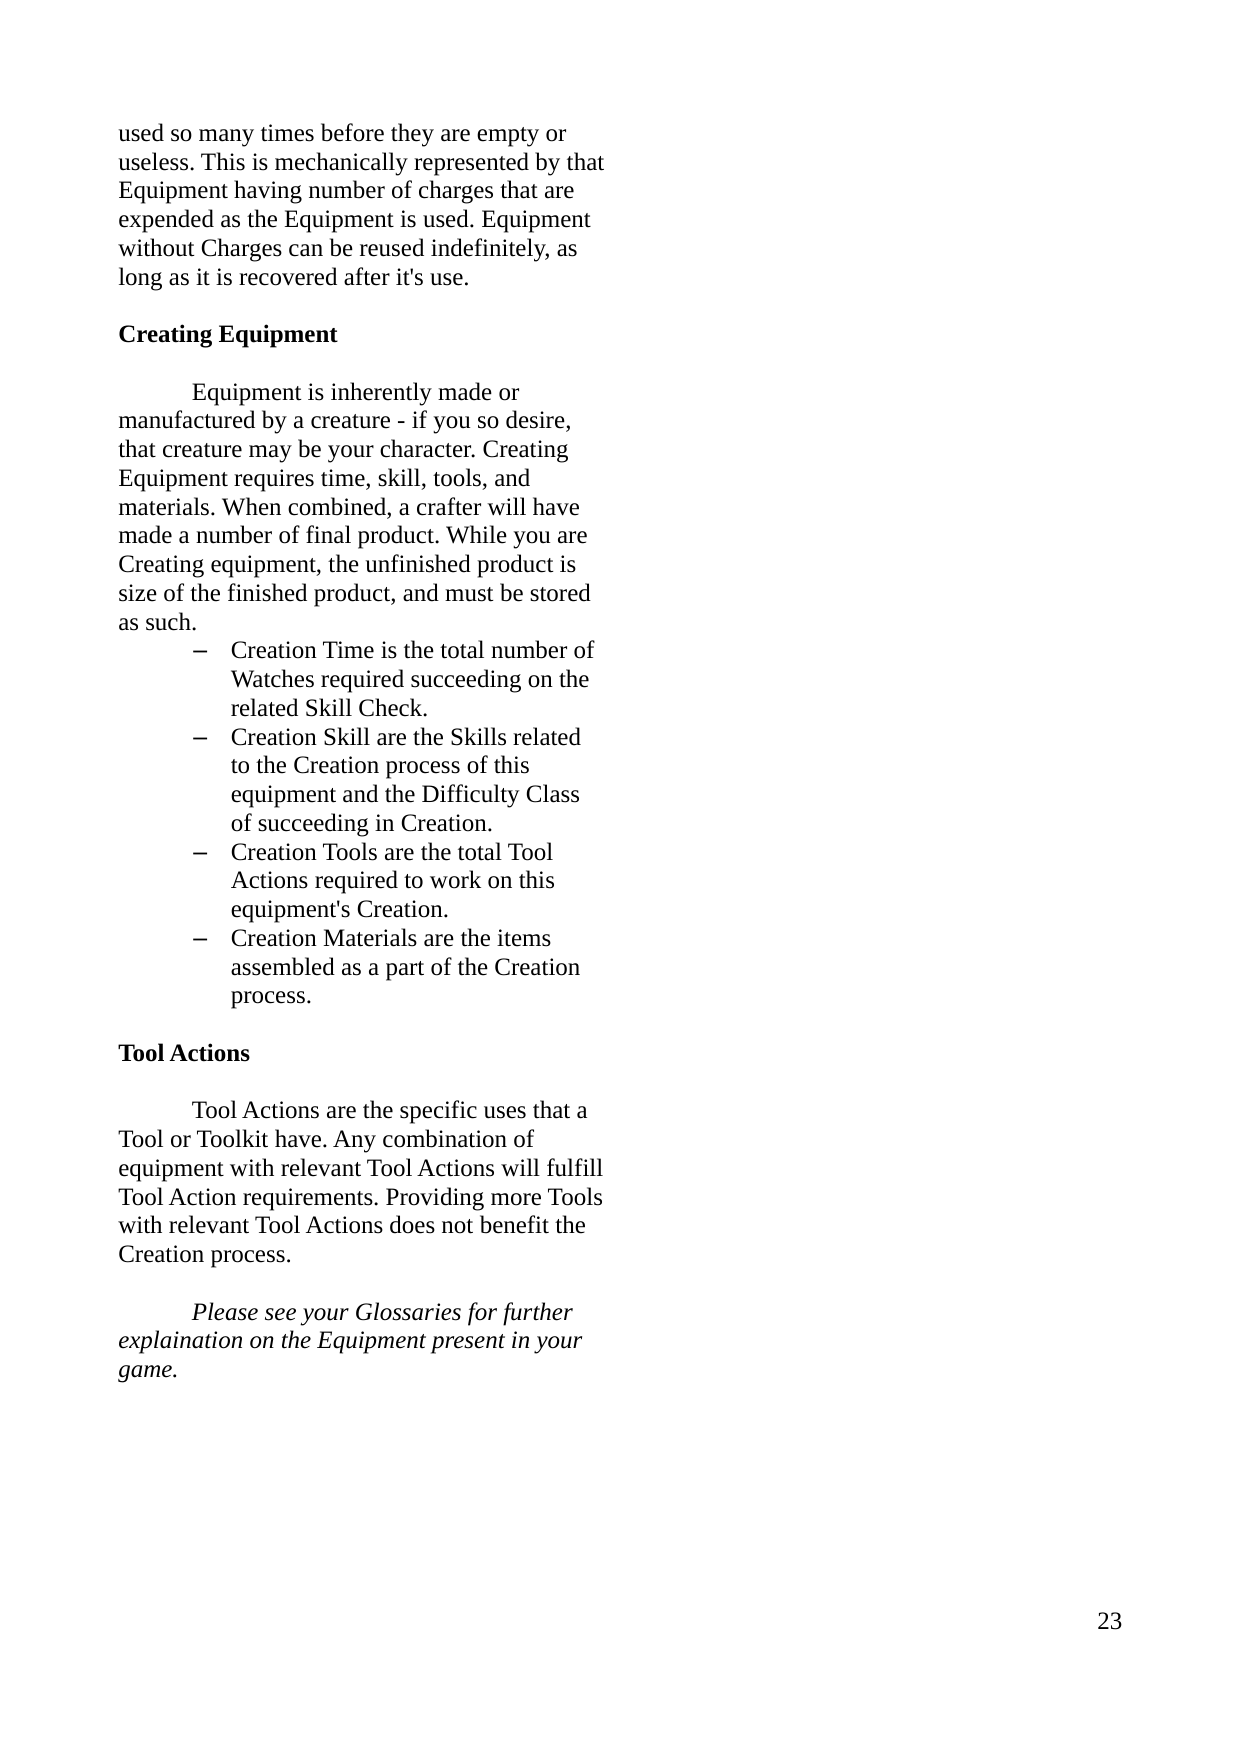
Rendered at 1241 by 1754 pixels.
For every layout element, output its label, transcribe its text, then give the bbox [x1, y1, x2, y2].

text Equipment is inherently made or manufactured by a creature - if you so desire, that creature may be your character. Creating Equipment requires time, skill, tools, and materials. When combined, a crafter will have made a number of final product. While you are Creating equipment, the unfinished product is size of the finished product, and must be stored as such. [118, 377, 605, 636]
text Please see your Glossaries for further explaination on the Equipment present in your game. [118, 1297, 605, 1383]
list Creation Materials are the items assembled as a part of the Creation process. [193, 923, 605, 1009]
text Tool Actions are the specific uses that a Tool or Toolkit have. Any combination of equipment with relevant Tool Actions will fulfill Tool Action requirements. Providing more Tools with relevant Tool Actions does not benefit the Creation process. [118, 1096, 605, 1268]
text Tool Actions [118, 1038, 605, 1067]
list Creation Skill are the Skills related to the Creation process of this equipment and the Difficulty Class of succeeding in Creation. [193, 722, 605, 837]
list Creation Time is the total number of Watches required succeeding on the related Skill Check. [193, 636, 605, 722]
list Creation Tools are the total Tool Actions required to work on this equipment's Creation. [193, 837, 605, 923]
text used so many times before they are empty or useless. This is mechanically represented by that Equipment having number of charges that are expended as the Equipment is used. Equipment without Charges can be reused indefinitely, as long as it is recovered after it's use. [118, 118, 605, 291]
text Creating Equipment [118, 319, 605, 348]
